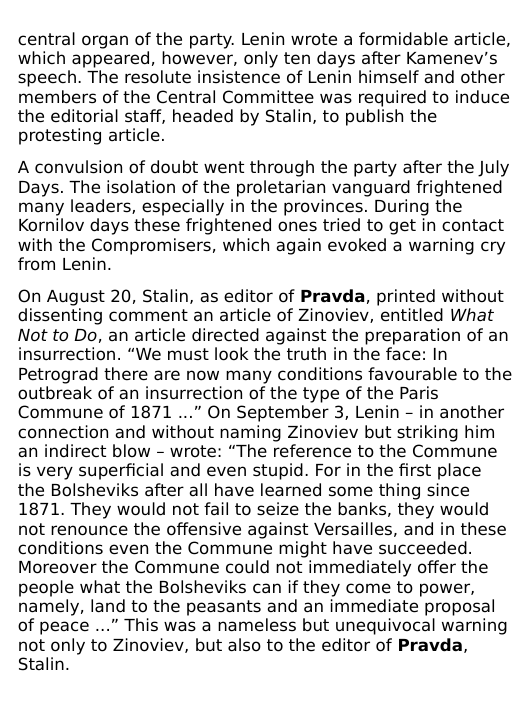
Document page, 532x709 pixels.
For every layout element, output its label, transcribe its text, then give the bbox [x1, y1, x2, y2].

text central organ of the party. Lenin wrote a formidable article, which appeared, however, only ten days after Kamenev’s speech. The resolute insistence of Lenin himself and other members of the Central Committee was required to induce the editorial staff, headed by Stalin, to publish the protesting article. [18, 29, 514, 146]
text A convulsion of doubt went through the party after the July Days. The isolation of the proletarian vanguard frightened many leaders, especially in the provinces. During the Kornilov days these frightened ones tried to get in contact with the Compromisers, which again evoked a warning cry from Lenin. [18, 158, 514, 274]
text On August 20, Stalin, as editor of Pravda, printed without dissenting comment an article of Zinoviev, entitled What Not to Do, an article directed against the preparation of an insurrection. “We must look the truth in the face: In Petrograd there are now many conditions favourable to the outbreak of an insurrection of the type of the Paris Commune of 1871 ...” On September 3, Lenin – in another connection and without naming Zinoviev but striking him an indirect blow – wrote: “The reference to the Commune is very superficial and even stupid. For in the first place the Bolsheviks after all have learned some thing since 1871. They would not fail to seize the banks, they would not renounce the offensive against Versailles, and in these conditions even the Commune might have succeeded. Moreover the Commune could not immediately offer the people what the Bolsheviks can if they come to power, namely, land to the peasants and an immediate proposal of peace ...” This was a nameless but unequivocal warning not only to Zinoviev, but also to the editor of Pravda, Stalin. [18, 287, 514, 674]
